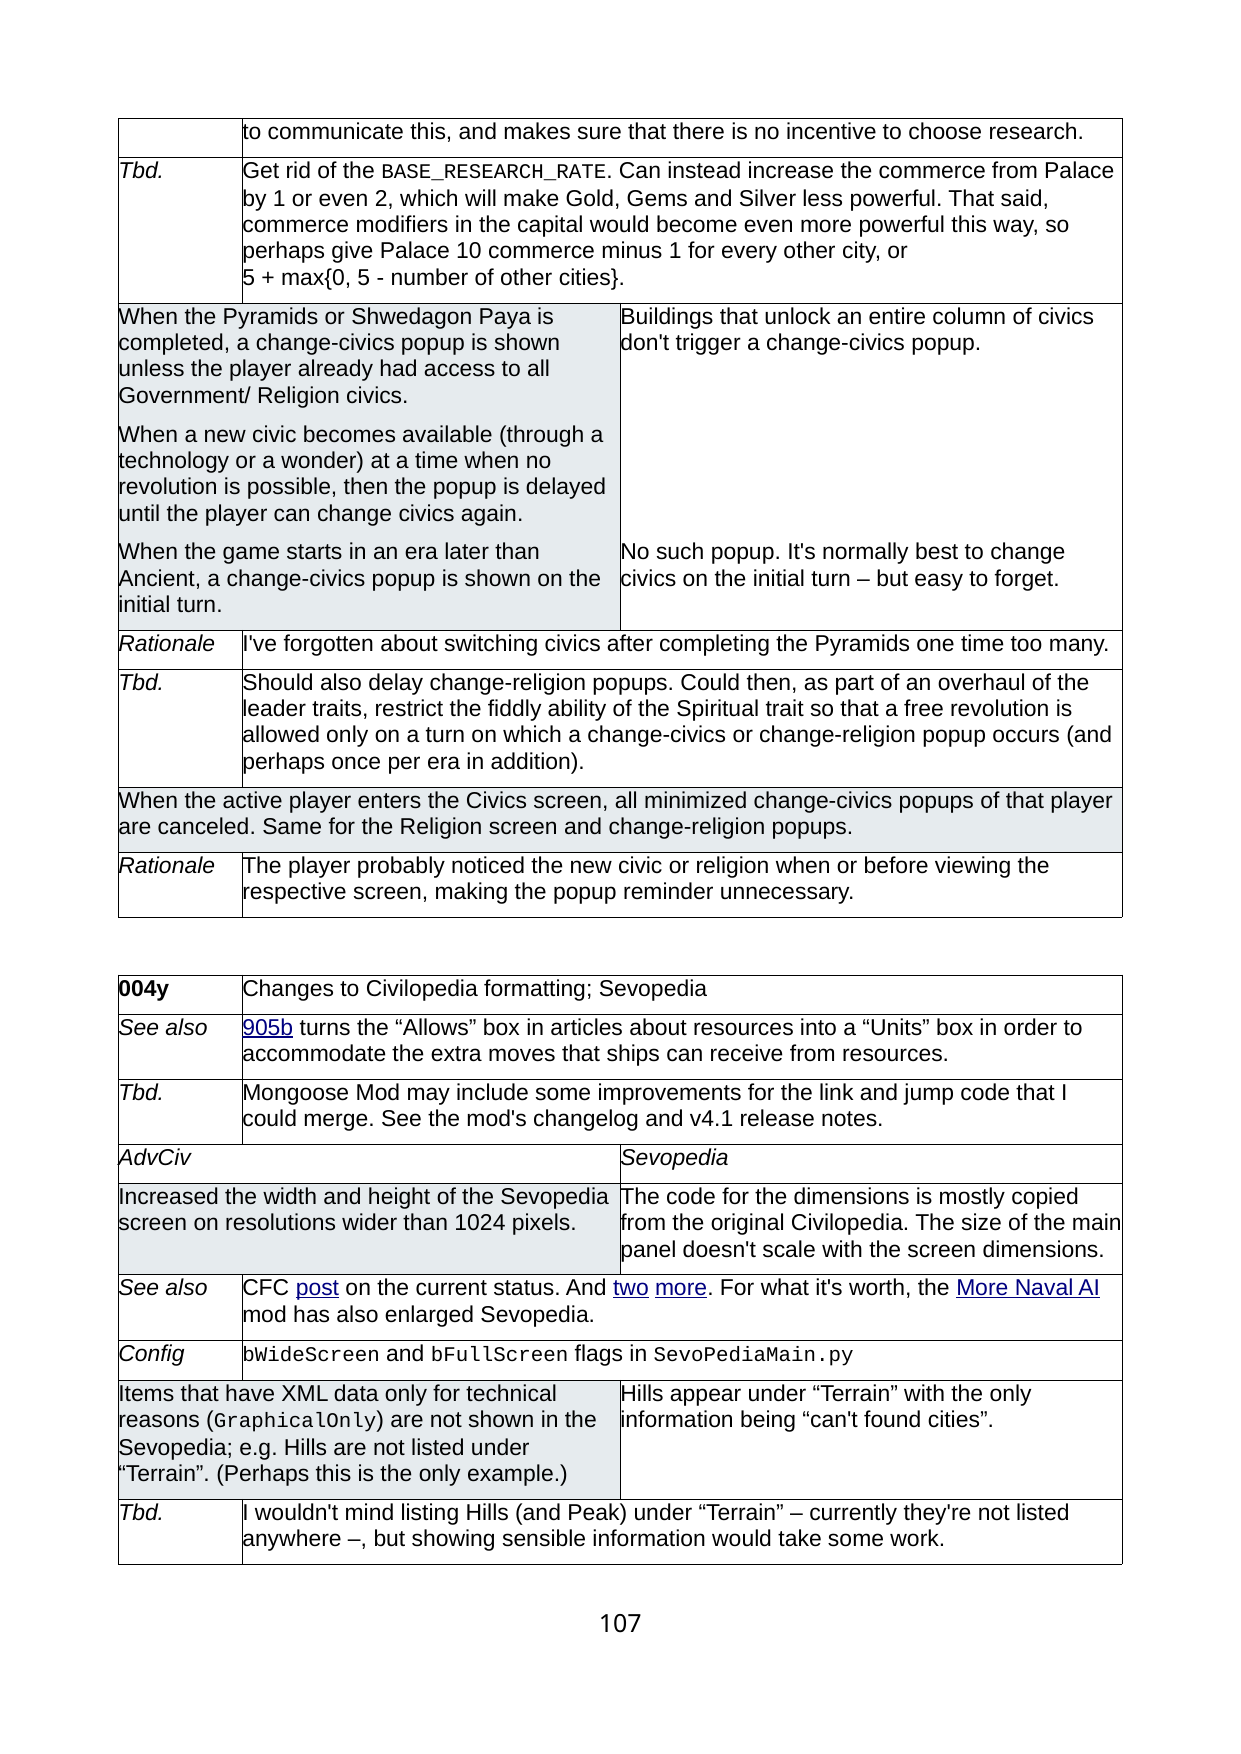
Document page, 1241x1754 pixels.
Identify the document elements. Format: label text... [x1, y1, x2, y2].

table_cell AdvCiv [119, 1145, 620, 1183]
table_cell Hills appear under “Terrain” with the only information being “can't found cities”. [621, 1381, 1122, 1499]
table_cell Tbd. [119, 1500, 242, 1564]
table_cell Should also delay change-religion popups. Could then, as part of an overhaul of the leader traits, restrict the fiddly ability of the Spiritual trait so that a free revolution is allowed only on a turn on which a change-civics or change-religion popup occurs (and perhaps once per era in addition). [243, 670, 1122, 787]
table_cell Rationale [119, 631, 242, 669]
table_header 004y [119, 976, 242, 1013]
table_header Changes to Civilopedia formatting; Sevopedia [243, 976, 1122, 1013]
table_cell I've forgotten about switching civics after completing the Pyramids one time too many. [243, 631, 1122, 669]
table_cell Get rid of the BASE_RESEARCH_RATE. Can instead increase the commerce from Palace by 1 or even 2, which will make Gold, Gems and Silver less powerful. That said, commerce modifiers in the capital would become even more powerful this way, so perhaps give Palace 10 commerce minus 1 for every other city, or 5 + max{0, 5 - number of other cities}. [243, 158, 1122, 303]
table_cell The code for the dimensions is mostly copied from the original Civilopedia. The size of the main panel doesn't scale with the screen dimensions. [621, 1184, 1122, 1274]
table_cell See also [119, 1015, 242, 1079]
table_cell Tbd. [119, 1080, 242, 1144]
table_cell Sevopedia [621, 1145, 1122, 1183]
table_cell CFC post on the current status. And two more. For what it's worth, the More Naval AI mod has also enlarged Sevopedia. [243, 1275, 1122, 1339]
table_cell bWideScreen and bFullScreen flags in SevoPediaMain.py [243, 1341, 1122, 1380]
table_cell Increased the width and height of the Sevopedia screen on resolutions wider than 1024 pixels. [119, 1184, 620, 1274]
table_cell Tbd. [119, 158, 242, 303]
table_cell The player probably noticed the new civic or religion when or before viewing the respective screen, making the popup reminder unnecessary. [243, 853, 1122, 917]
table_cell Rationale [119, 853, 242, 917]
table_cell 905b turns the “Allows” box in articles about resources into a “Units” box in order to accommodate the extra moves that ships can receive from resources. [243, 1015, 1122, 1079]
table_cell Config [119, 1341, 242, 1380]
table_cell [119, 119, 242, 157]
table_cell See also [119, 1275, 242, 1339]
table_cell to communicate this, and makes sure that there is no incentive to choose research. [243, 119, 1122, 157]
table_cell Items that have XML data only for technical reasons (GraphicalOnly) are not shown in the Sevopedia; e.g. Hills are not listed under “Terrain”. (Perhaps this is the only example.) [119, 1381, 620, 1499]
table_cell When the active player enters the Civics screen, all minimized change-civics popups of that player are canceled. Same for the Religion screen and change-religion popups. [119, 788, 1122, 852]
table_cell When the Pyramids or Shwedagon Paya is completed, a change-civics popup is shown unless the player already had access to all Government/ Religion civics. When a new civic becomes available (through a technology or a wonder) at a time when no revolution is possible, then the popup is delayed until the player can change civics again. When the game starts in an era later than Ancient, a change-civics popup is shown on the initial turn. [119, 304, 620, 630]
table_cell Tbd. [119, 670, 242, 787]
table_cell I wouldn't mind listing Hills (and Peak) under “Terrain” – currently they're not listed anywhere –, but showing sensible information would take some work. [243, 1500, 1122, 1564]
table_cell Mongoose Mod may include some improvements for the link and jump code that I could merge. See the mod's changelog and v4.1 release notes. [243, 1080, 1122, 1144]
table_cell Buildings that unlock an entire column of civics don't trigger a change-civics popup. No such popup. It's normally best to change civics on the initial turn – but easy to forget. [621, 304, 1122, 630]
